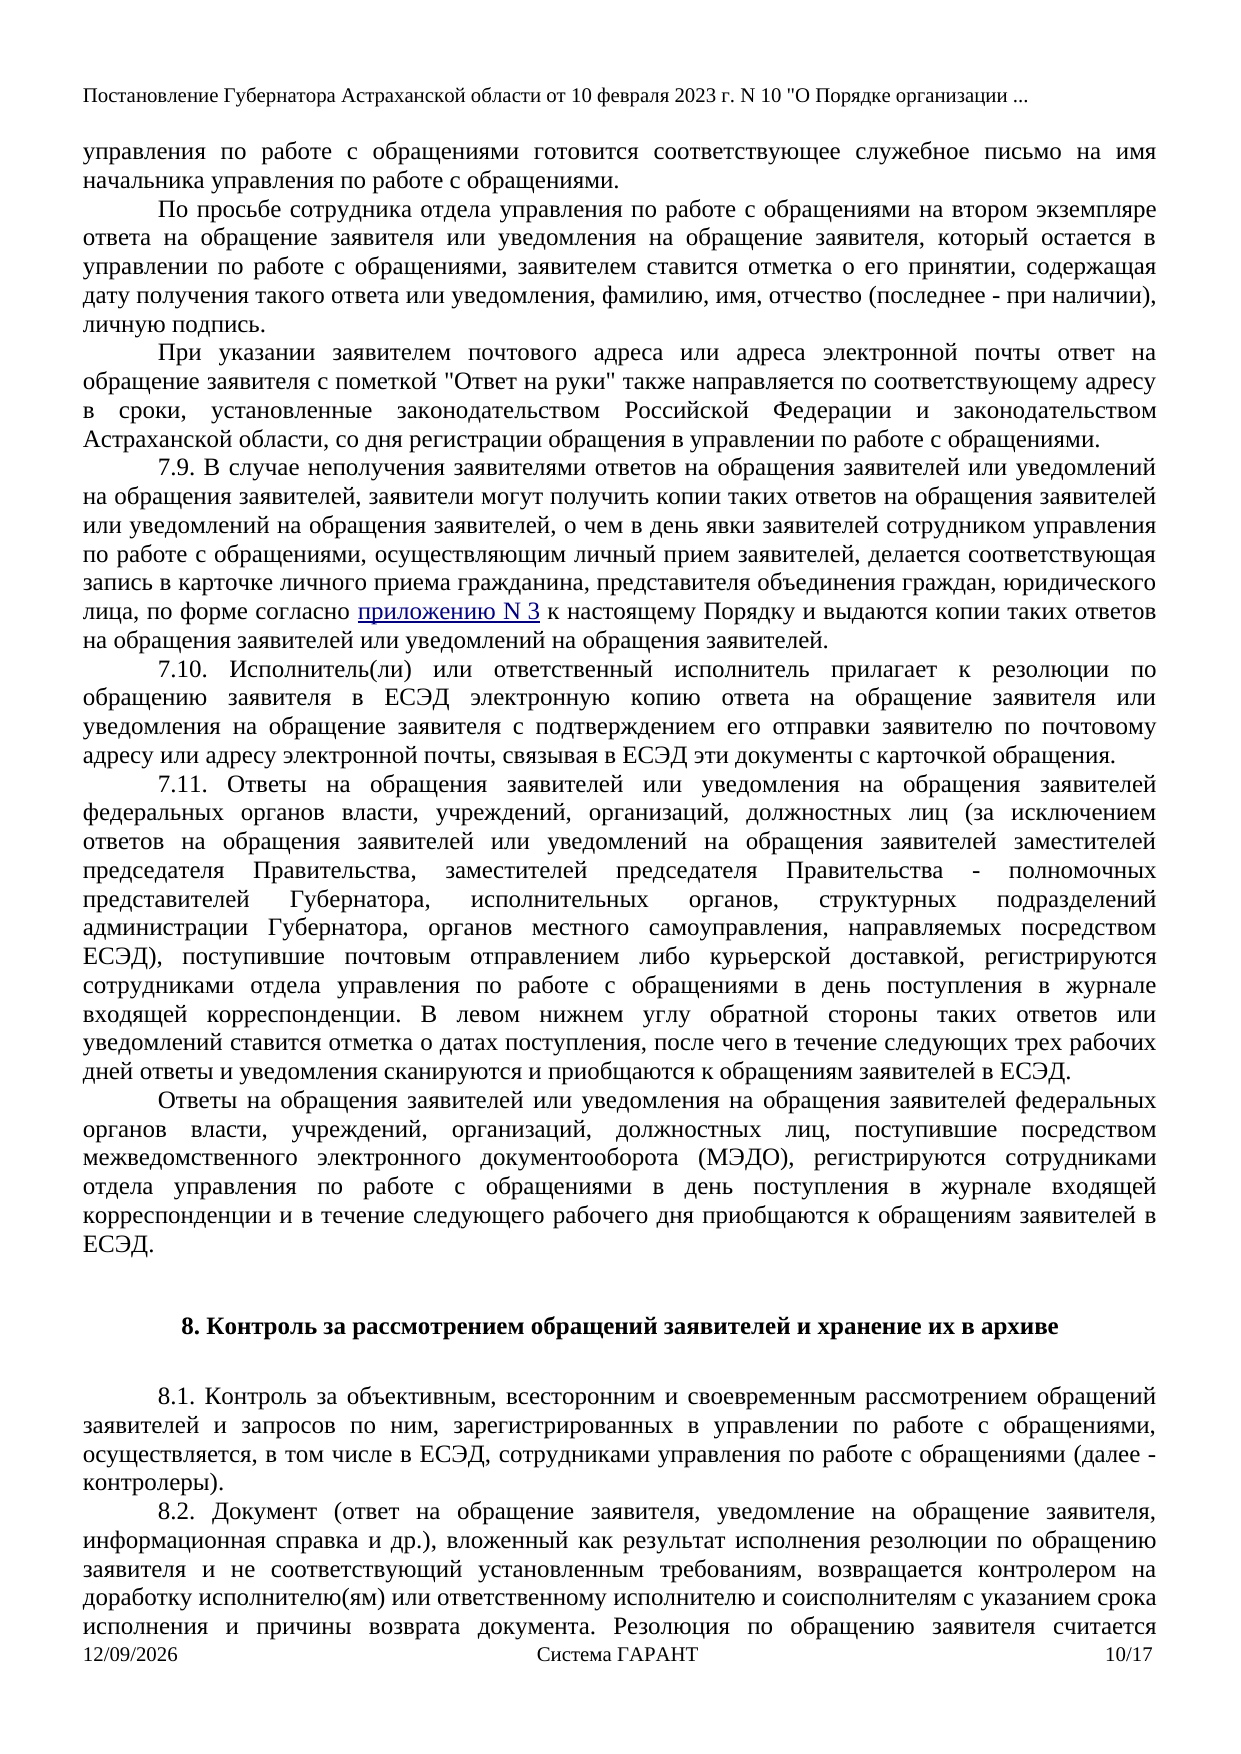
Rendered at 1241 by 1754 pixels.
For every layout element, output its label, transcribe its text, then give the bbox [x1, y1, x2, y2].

text При указании заявителем почтового адреса или адреса электронной почты ответ на обращение заявителя с пометкой "Ответ на руки" также направляется по соответствующему адресу в сроки, установленные законодательством Российской Федерации и законодательством Астраханской области, со дня регистрации обращения в управлении по работе с обращениями. [83, 337, 1157, 452]
subtitle 8. Контроль за рассмотрением обращений заявителей и хранение их в архиве [83, 1311, 1157, 1340]
text управления по работе с обращениями готовится соответствующее служебное письмо на имя начальника управления по работе с обращениями. [83, 136, 1157, 194]
text 7.10. Исполнитель(ли) или ответственный исполнитель прилагает к резолюции по обращению заявителя в ЕСЭД электронную копию ответа на обращение заявителя или уведомления на обращение заявителя с подтверждением его отправки заявителю по почтовому адресу или адресу электронной почты, связывая в ЕСЭД эти документы с карточкой обращения. [83, 654, 1157, 769]
text 7.9. В случае неполучения заявителями ответов на обращения заявителей или уведомлений на обращения заявителей, заявители могут получить копии таких ответов на обращения заявителей или уведомлений на обращения заявителей, о чем в день явки заявителей сотрудником управления по работе с обращениями, осуществляющим личный прием заявителей, делается соответствующая запись в карточке личного приема гражданина, представителя объединения граждан, юридического лица, по форме согласно приложению N 3 к настоящему Порядку и выдаются копии таких ответов на обращения заявителей или уведомлений на обращения заявителей. [83, 452, 1157, 654]
text 8.1. Контроль за объективным, всесторонним и своевременным рассмотрением обращений заявителей и запросов по ним, зарегистрированных в управлении по работе с обращениями, осуществляется, в том числе в ЕСЭД, сотрудниками управления по работе с обращениями (далее - контролеры). [83, 1381, 1157, 1496]
text По просьбе сотрудника отдела управления по работе с обращениями на втором экземпляре ответа на обращение заявителя или уведомления на обращение заявителя, который остается в управлении по работе с обращениями, заявителем ставится отметка о его принятии, содержащая дату получения такого ответа или уведомления, фамилию, имя, отчество (последнее - при наличии), личную подпись. [83, 194, 1157, 337]
text Ответы на обращения заявителей или уведомления на обращения заявителей федеральных органов власти, учреждений, организаций, должностных лиц, поступившие посредством межведомственного электронного документооборота (МЭДО), регистрируются сотрудниками отдела управления по работе с обращениями в день поступления в журнале входящей корреспонденции и в течение следующего рабочего дня приобщаются к обращениям заявителей в ЕСЭД. [83, 1085, 1157, 1257]
text 7.11. Ответы на обращения заявителей или уведомления на обращения заявителей федеральных органов власти, учреждений, организаций, должностных лиц (за исключением ответов на обращения заявителей или уведомлений на обращения заявителей заместителей председателя Правительства, заместителей председателя Правительства - полномочных представителей Губернатора, исполнительных органов, структурных подразделений администрации Губернатора, органов местного самоуправления, направляемых посредством ЕСЭД), поступившие почтовым отправлением либо курьерской доставкой, регистрируются сотрудниками отдела управления по работе с обращениями в день поступления в журнале входящей корреспонденции. В левом нижнем углу обратной стороны таких ответов или уведомлений ставится отметка о датах поступления, после чего в течение следующих трех рабочих дней ответы и уведомления сканируются и приобщаются к обращениям заявителей в ЕСЭД. [83, 769, 1157, 1085]
text 8.2. Документ (ответ на обращение заявителя, уведомление на обращение заявителя, информационная справка и др.), вложенный как результат исполнения резолюции по обращению заявителя и не соответствующий установленным требованиям, возвращается контролером на доработку исполнителю(ям) или ответственному исполнителю и соисполнителям с указанием срока исполнения и причины возврата документа. Резолюция по обращению заявителя считается [83, 1496, 1157, 1640]
